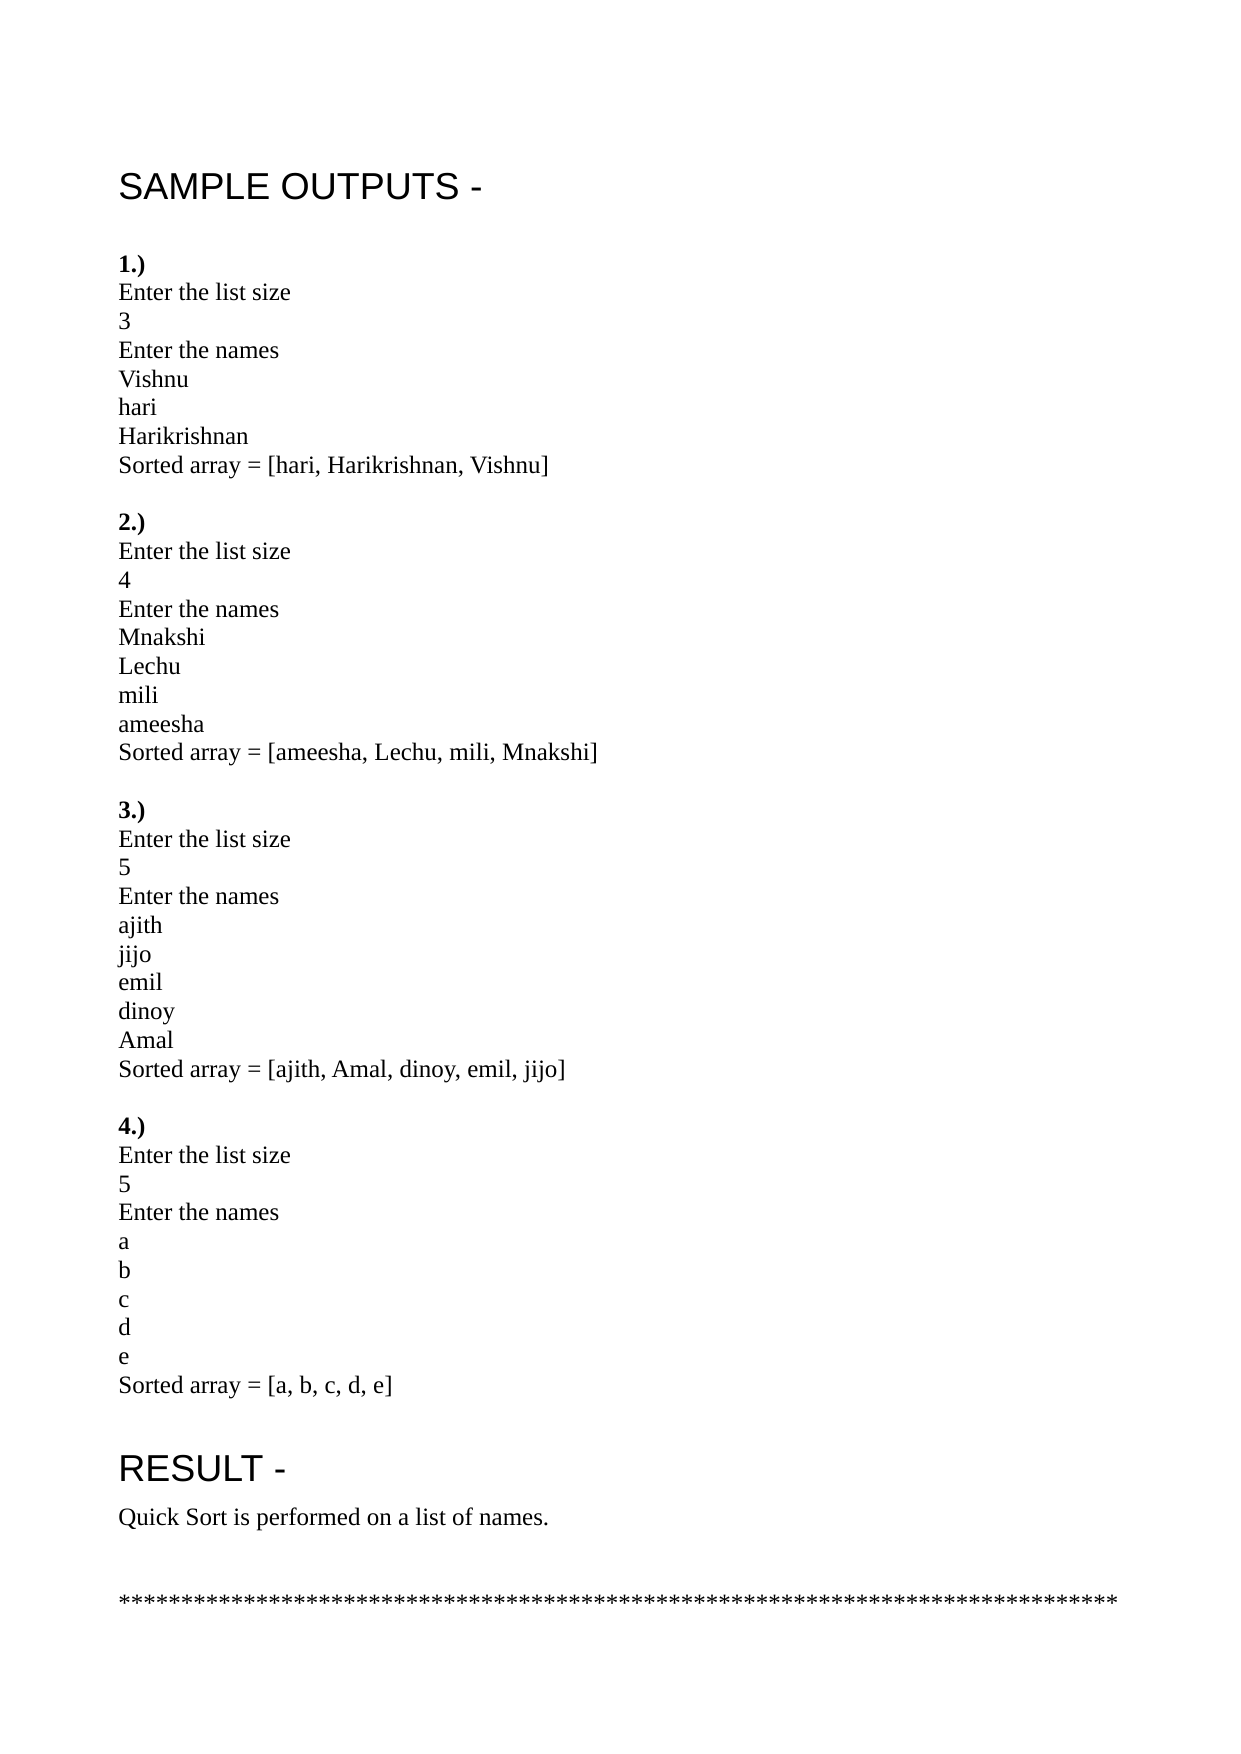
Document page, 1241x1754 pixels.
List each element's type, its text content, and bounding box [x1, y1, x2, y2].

text Enter the names [118, 594, 1122, 622]
text 3 [118, 306, 1122, 335]
text 4 [118, 565, 1122, 594]
text 1.) [118, 249, 1122, 277]
subtitle RESULT - [118, 1446, 1122, 1489]
text hari [118, 392, 1122, 421]
text Enter the names [118, 1197, 1122, 1226]
text 2.) [118, 507, 1122, 536]
text e [118, 1341, 1122, 1370]
text Sorted array = [ameesha, Lechu, mili, Mnakshi] [118, 737, 1122, 766]
text Amal [118, 1025, 1122, 1054]
text b [118, 1255, 1122, 1284]
text d [118, 1312, 1122, 1341]
text Sorted array = [ajith, Amal, dinoy, emil, jijo] [118, 1054, 1122, 1082]
text mili [118, 680, 1122, 709]
text ******************************************************************************** [118, 1588, 1122, 1617]
text a [118, 1226, 1122, 1255]
text 4.) [118, 1111, 1122, 1140]
text Harikrishnan [118, 421, 1122, 450]
text Mnakshi [118, 622, 1122, 651]
text 3.) [118, 795, 1122, 824]
text Quick Sort is performed on a list of names. [118, 1502, 1122, 1531]
text jijo [118, 939, 1122, 967]
text Enter the names [118, 335, 1122, 364]
text ajith [118, 910, 1122, 939]
text Enter the list size [118, 824, 1122, 852]
text dinoy [118, 996, 1122, 1025]
text ameesha [118, 709, 1122, 737]
text Sorted array = [hari, Harikrishnan, Vishnu] [118, 450, 1122, 479]
text 5 [118, 852, 1122, 881]
text Enter the names [118, 881, 1122, 910]
text c [118, 1284, 1122, 1312]
subtitle SAMPLE OUTPUTS - [118, 164, 1122, 207]
text 5 [118, 1169, 1122, 1197]
text Enter the list size [118, 1140, 1122, 1169]
text Lechu [118, 651, 1122, 680]
text emil [118, 967, 1122, 996]
text Sorted array = [a, b, c, d, e] [118, 1370, 1122, 1399]
text Enter the list size [118, 536, 1122, 565]
text Enter the list size [118, 277, 1122, 306]
text Vishnu [118, 364, 1122, 392]
